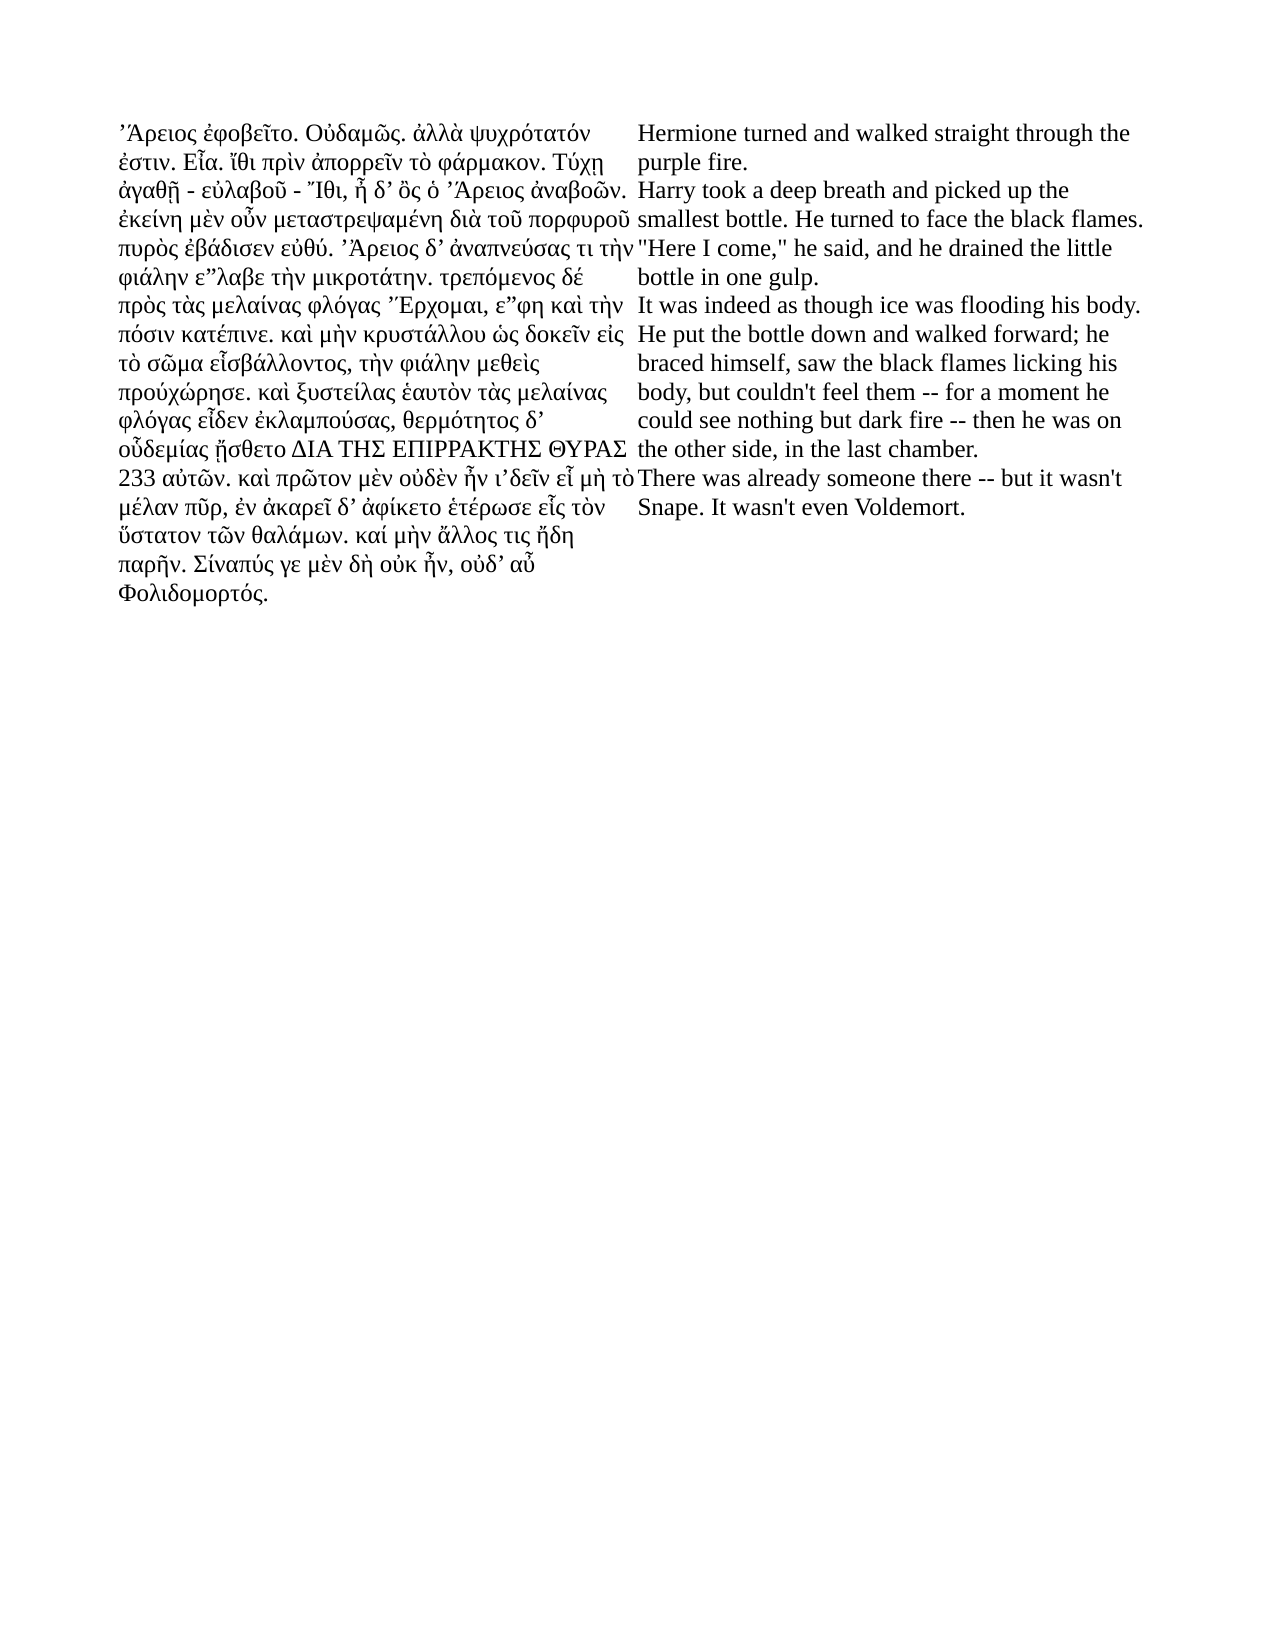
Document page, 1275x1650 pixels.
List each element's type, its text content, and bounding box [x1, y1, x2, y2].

table_cell Hermione turned and walked straight through the purple fire. Harry took a deep breath and picked up the smallest bottle. He turned to face the black flames. "Here I come," he said, and he drained the little bottle in one gulp. It was indeed as though ice was flooding his body. He put the bottle down and walked forward; he braced himself, saw the black flames licking his body, but couldn't feel them -- for a moment he could see nothing but dark fire -- then he was on the other side, in the last chamber. There was already someone there -- but it wasn't Snape. It wasn't even Voldemort. [637, 118, 1157, 607]
table_cell ’Άρειος ἐφοβεῖτο. Οὐδαμῶς. ἀλλὰ ψυχρότατόν ἐστιν. Εἶα. ἴθι πρὶν ἀπορρεῖν τὸ φάρμακον. Τύχῃ ἀγαθῇ - εὐλαβοῦ - Ἴθι, ἦ δ’ ὂς ὁ ’Άρειος ἀναβοῶν. ἐκείνη μὲν οὖν μεταστρεψαμένη διὰ τοῦ πορφυροῦ πυρὸς ἐβάδισεν εὐθύ. ’Ἀρειος δ’ ἀναπνεύσας τι τὴν φιάλην ε”λαβε τὴν μικροτάτην. τρεπόμενος δέ πρὸς τὰς μελαίνας φλόγας ’Έρχομαι, ε”φη καὶ τὴν πόσιν κατέπινε. καὶ μὴν κρυστάλλου ὡς δοκεῖν εἰς τὸ σῶμα εἷσβάλλοντος, τὴν φιάλην μεθεὶς προύχώρησε. καὶ ξυστείλας ἑαυτὸν τὰς μελαίνας φλόγας εἶδεν ἐκλαμπούσας, θερμότητος δ’ οὗδεμίας ᾔσθετο ΔΙΑ ΤΗΣ ΕΠΙΡΡΑΚΤΗΣ ΘΥΡΑΣ 233 αὐτῶν. καὶ πρῶτον μὲν οὐδὲν ἦν ι’δεῖν εἷ μὴ τὸ μέλαν πῦρ, ἐν ἀκαρεῖ δ’ ἀφίκετο ἑτέρωσε εἷς τὸν ὕστατον τῶν θαλάμων. καί μὴν ἄλλος τις ἤδη παρῆν. Σίναπύς γε μὲν δὴ οὐκ ἦν, οὐδ’ αὖ Φολιδομορτός. [118, 118, 637, 607]
